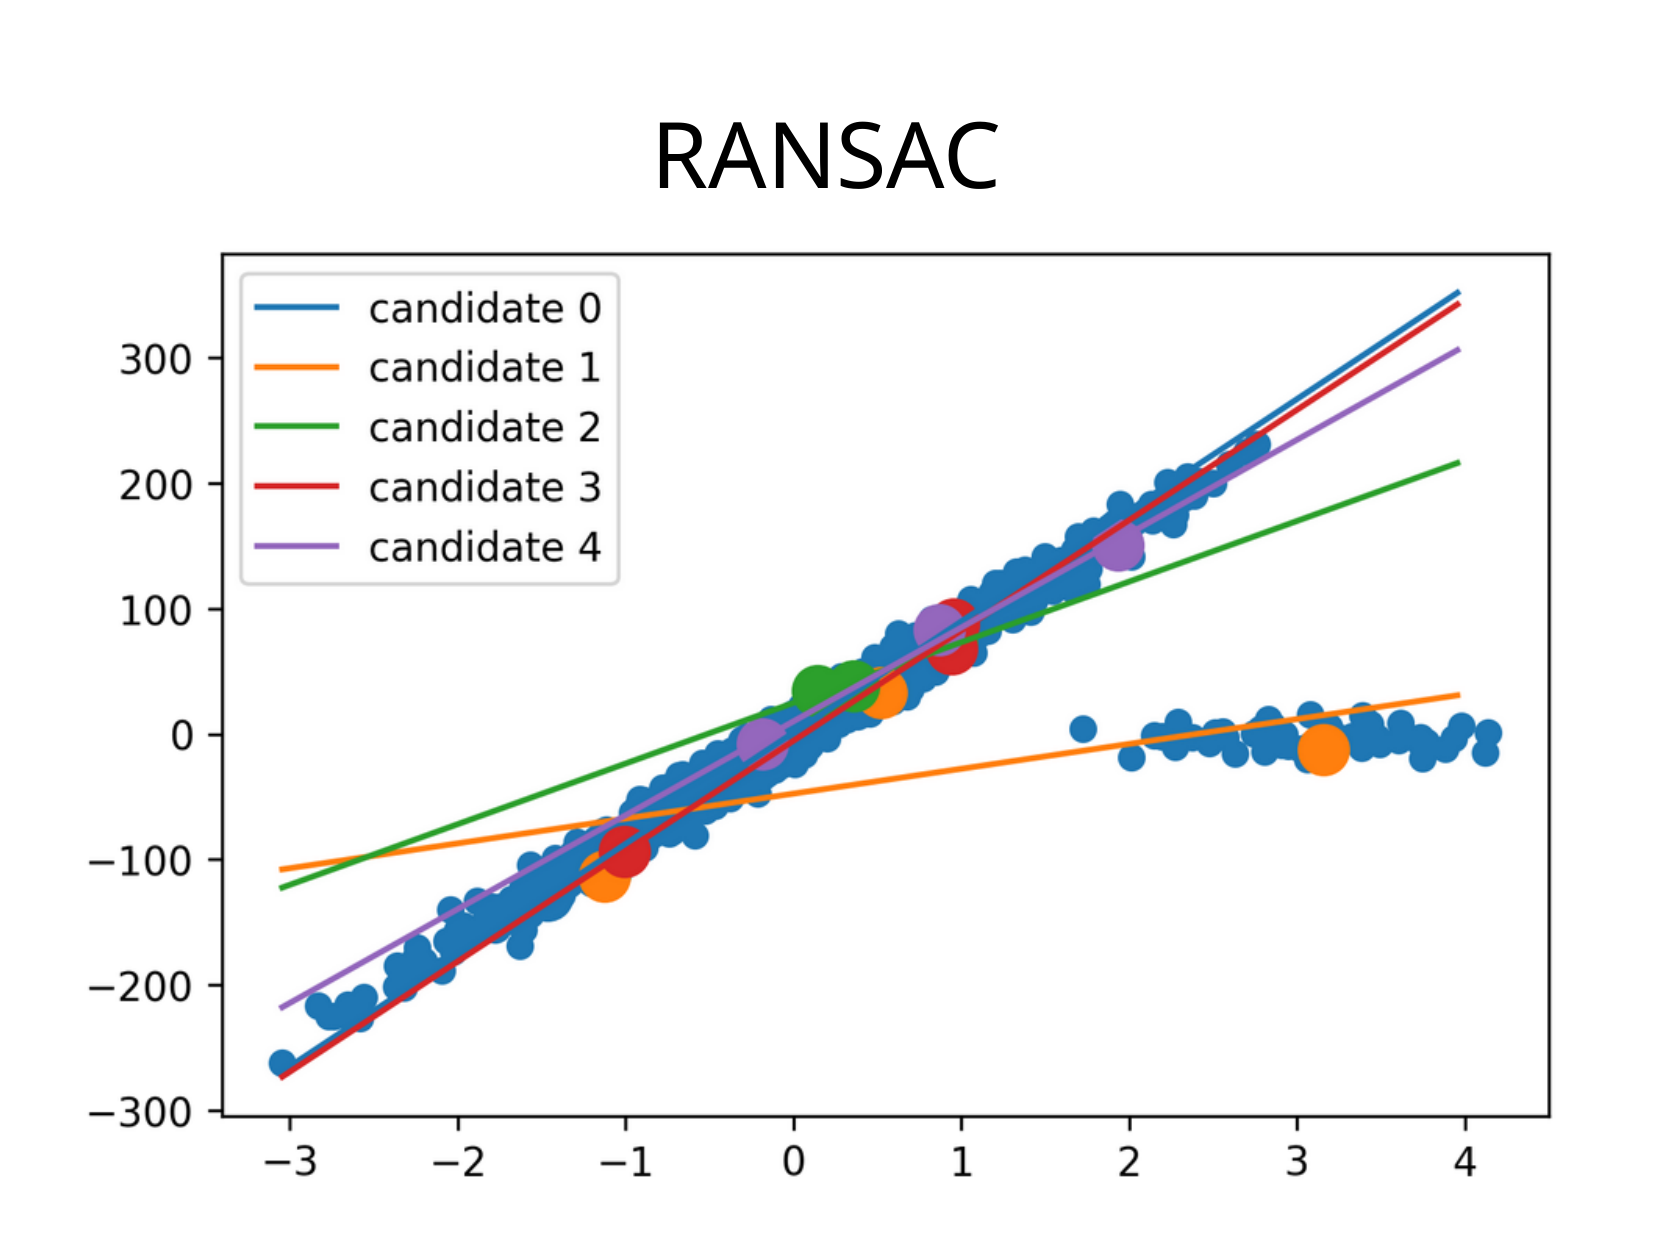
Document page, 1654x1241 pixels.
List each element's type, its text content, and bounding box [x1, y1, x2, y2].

title RANSAC [82, 49, 1571, 218]
picture [60, 218, 1593, 1201]
